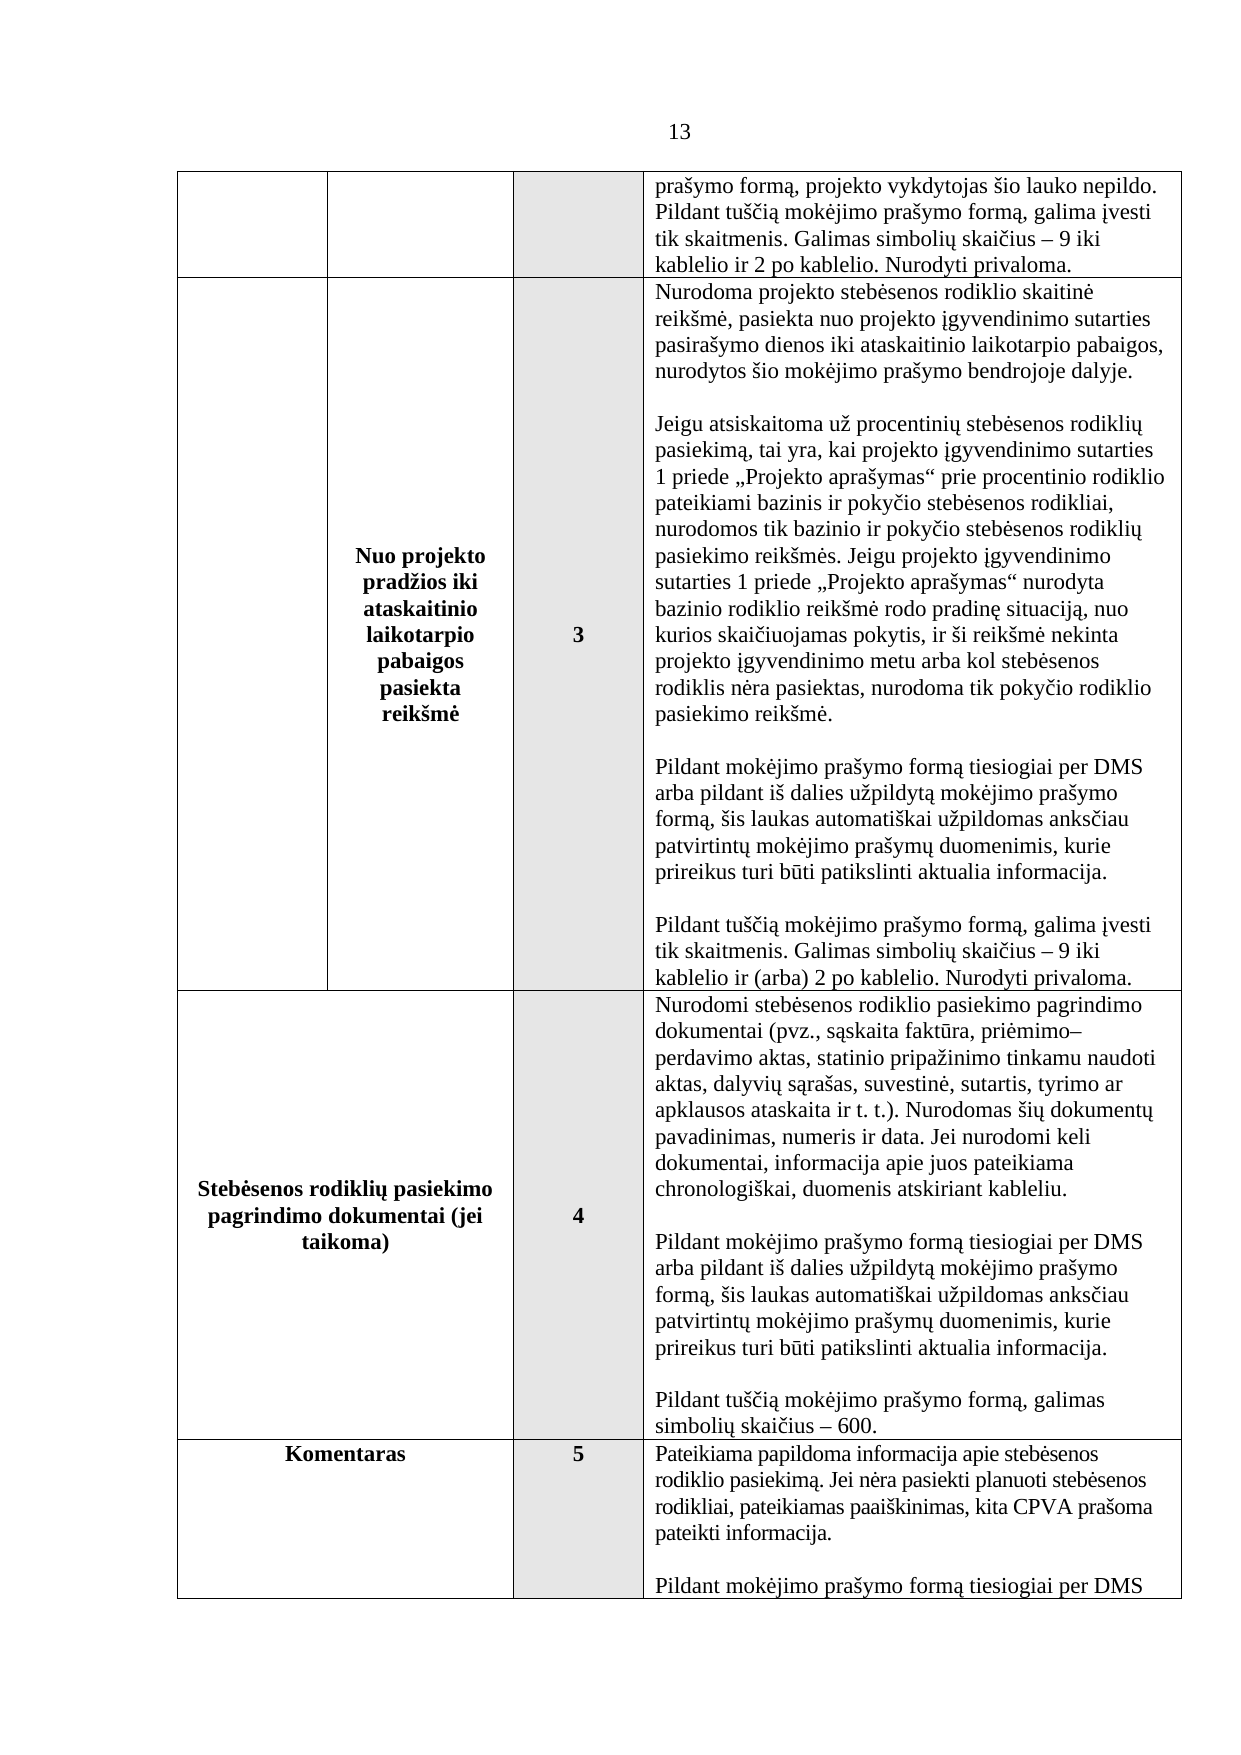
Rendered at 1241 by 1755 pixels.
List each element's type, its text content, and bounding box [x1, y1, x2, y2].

table_cell Stebėsenos rodiklių pasiekimo pagrindimo dokumentai (jei taikoma) [178, 991, 513, 1439]
table_cell [178, 278, 327, 990]
table_cell 3 [514, 278, 643, 990]
table_cell [178, 172, 327, 277]
table_cell [514, 172, 643, 277]
table_cell 5 [514, 1440, 643, 1598]
table_cell Nurodoma projekto stebėsenos rodiklio skaitinė reikšmė, pasiekta nuo projekto įgyvendinimo sutarties pasirašymo dienos iki ataskaitinio laikotarpio pabaigos, nurodytos šio mokėjimo prašymo bendrojoje dalyje. Jeigu atsiskaitoma už procentinių stebėsenos rodiklių pasiekimą, tai yra, kai projekto įgyvendinimo sutarties 1 priede „Projekto aprašymas“ prie procentinio rodiklio pateikiami bazinis ir pokyčio stebėsenos rodikliai, nurodomos tik bazinio ir pokyčio stebėsenos rodiklių pasiekimo reikšmės. Jeigu projekto įgyvendinimo sutarties 1 priede „Projekto aprašymas“ nurodyta bazinio rodiklio reikšmė rodo pradinę situaciją, nuo kurios skaičiuojamas pokytis, ir ši reikšmė nekinta projekto įgyvendinimo metu arba kol stebėsenos rodiklis nėra pasiektas, nurodoma tik pokyčio rodiklio pasiekimo reikšmė. Pildant mokėjimo prašymo formą tiesiogiai per DMS arba pildant iš dalies užpildytą mokėjimo prašymo formą, šis laukas automatiškai užpildomas anksčiau patvirtintų mokėjimo prašymų duomenimis, kurie prireikus turi būti patikslinti aktualia informacija. Pildant tuščią mokėjimo prašymo formą, galima įvesti tik skaitmenis. Galimas simbolių skaičius – 9 iki kablelio ir (arba) 2 po kablelio. Nurodyti privaloma. [644, 278, 1181, 990]
table_cell Komentaras [178, 1440, 513, 1598]
table_cell [328, 172, 513, 277]
table_cell Nuo projekto pradžios iki ataskaitinio laikotarpio pabaigos pasiekta reikšmė [328, 278, 513, 990]
table_cell 4 [514, 991, 643, 1439]
table_cell Pateikiama papildoma informacija apie stebėsenos rodiklio pasiekimą. Jei nėra pasiekti planuoti stebėsenos rodikliai, pateikiamas paaiškinimas, kita CPVA prašoma pateikti informacija. Pildant mokėjimo prašymo formą tiesiogiai per DMS [644, 1440, 1181, 1598]
table_cell prašymo formą, projekto vykdytojas šio lauko nepildo. Pildant tuščią mokėjimo prašymo formą, galima įvesti tik skaitmenis. Galimas simbolių skaičius – 9 iki kablelio ir 2 po kablelio. Nurodyti privaloma. [644, 172, 1181, 277]
table_cell Nurodomi stebėsenos rodiklio pasiekimo pagrindimo dokumentai (pvz., sąskaita faktūra, priėmimo–perdavimo aktas, statinio pripažinimo tinkamu naudoti aktas, dalyvių sąrašas, suvestinė, sutartis, tyrimo ar apklausos ataskaita ir t. t.). Nurodomas šių dokumentų pavadinimas, numeris ir data. Jei nurodomi keli dokumentai, informacija apie juos pateikiama chronologiškai, duomenis atskiriant kableliu. Pildant mokėjimo prašymo formą tiesiogiai per DMS arba pildant iš dalies užpildytą mokėjimo prašymo formą, šis laukas automatiškai užpildomas anksčiau patvirtintų mokėjimo prašymų duomenimis, kurie prireikus turi būti patikslinti aktualia informacija. Pildant tuščią mokėjimo prašymo formą, galimas simbolių skaičius – 600. [644, 991, 1181, 1439]
